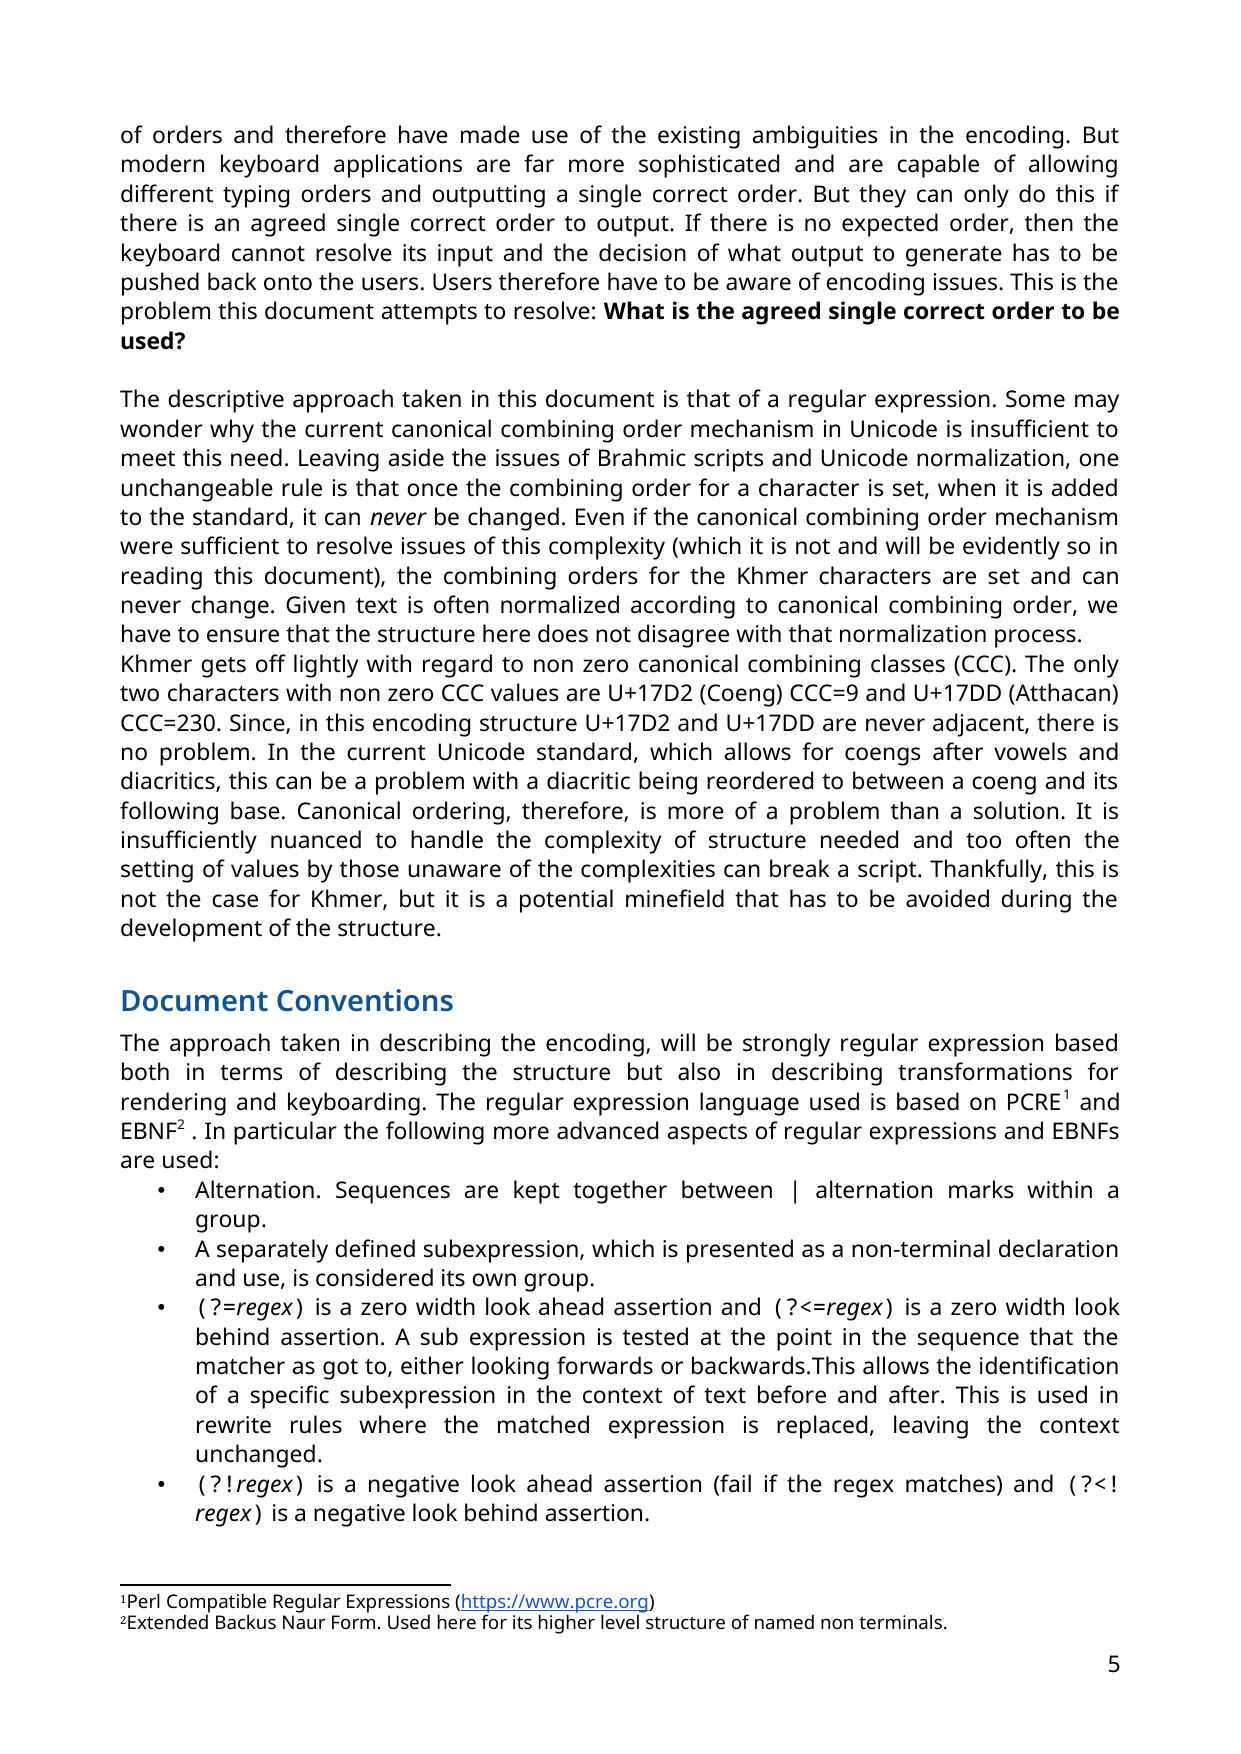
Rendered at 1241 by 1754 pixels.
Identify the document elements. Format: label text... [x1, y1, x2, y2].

text Khmer gets off lightly with regard to non zero canonical combining classes (CCC). The only two characters with non zero CCC values are U+17D2 (Coeng) CCC=9 and U+17DD (Atthacan) CCC=230. Since, in this encoding structure U+17D2 and U+17DD are never adjacent, there is no problem. In the current Unicode standard, which allows for coengs after vowels and diacritics, this can be a problem with a diacritic being reordered to between a coeng and its following base. Canonical ordering, therefore, is more of a problem than a solution. It is insufficiently nuanced to handle the complexity of structure needed and too often the setting of values by those unaware of the complexities can break a script. Thankfully, this is not the case for Khmer, but it is a potential minefield that has to be avoided during the development of the structure. [120, 649, 1121, 942]
text of orders and therefore have made use of the existing ambiguities in the encoding. But modern keyboard applications are far more sophisticated and are capable of allowing different typing orders and outputting a single correct order. But they can only do this if there is an agreed single correct order to output. If there is no expected order, then the keyboard cannot resolve its input and the decision of what output to generate has to be pushed back onto the users. Users therefore have to be aware of encoding issues. This is the problem this document attempts to resolve: What is the agreed single correct order to be used? [120, 120, 1121, 355]
text The descriptive approach taken in this document is that of a regular expression. Some may wonder why the current canonical combining order mechanism in Unicode is insufficient to meet this need. Leaving aside the issues of Brahmic scripts and Unicode normalization, one unchangeable rule is that once the combining order for a character is set, when it is added to the standard, it can never be changed. Even if the canonical combining order mechanism were sufficient to resolve issues of this complexity (which it is not and will be evidently so in reading this document), the combining orders for the Khmer characters are set and can never change. Given text is often normalized according to canonical combining order, we have to ensure that the structure here does not disagree with that normalization process. [120, 384, 1121, 649]
list A separately defined subexpression, which is presented as a non-terminal declaration and use, is considered its own group. [157, 1234, 1121, 1292]
list Alternation. Sequences are kept together between | alternation marks within a group. [157, 1175, 1121, 1234]
text Perl Compatible Regular Expressions (https://www.pcre.org) [120, 1591, 1121, 1612]
text Extended Backus Naur Form. Used here for its higher level structure of named non terminals. [120, 1612, 1121, 1633]
text The approach taken in describing the encoding, will be strongly regular expression based both in terms of describing the structure but also in describing transformations for rendering and keyboarding. The regular expression language used is based on PCRE and EBNF . In particular the following more advanced aspects of regular expressions and EBNFs are used: [120, 1028, 1121, 1175]
list (?!regex) is a negative look ahead assertion (fail if the regex matches) and (?<!regex) is a negative look behind assertion. [157, 1469, 1121, 1527]
list (?=regex) is a zero width look ahead assertion and (?<=regex) is a zero width look behind assertion. A sub expression is tested at the point in the sequence that the matcher as got to, either looking forwards or backwards.This allows the identification of a specific subexpression in the context of text before and after. This is used in rewrite rules where the matched expression is replaced, leaving the context unchanged. [157, 1292, 1121, 1469]
subtitle Document Conventions [120, 980, 1121, 1020]
